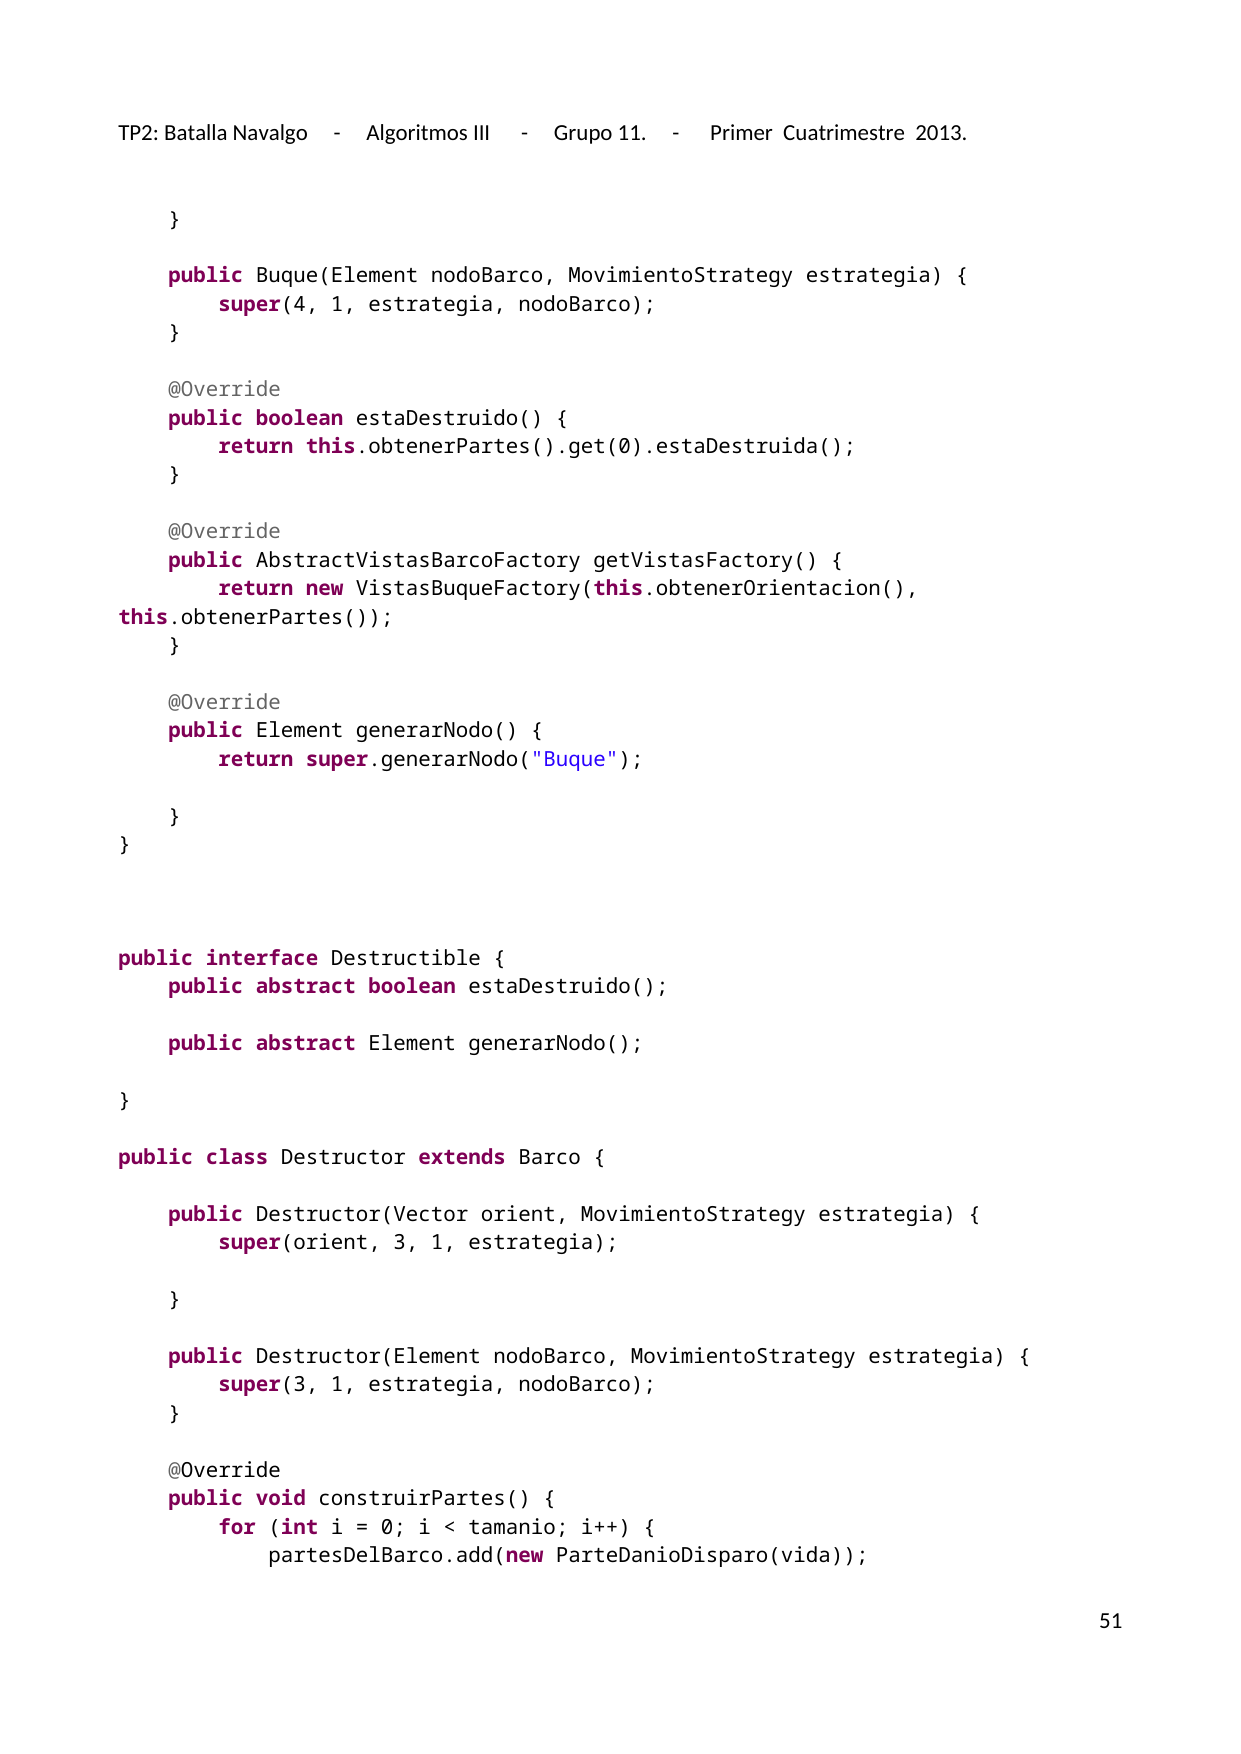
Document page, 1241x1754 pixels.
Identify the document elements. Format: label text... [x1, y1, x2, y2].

text } [118, 1085, 1122, 1114]
text @Override [118, 687, 1122, 716]
text partesDelBarco.add(new ParteDanioDisparo(vida)); [118, 1540, 1122, 1569]
text public abstract boolean estaDestruido(); [118, 971, 1122, 1000]
text } [118, 1398, 1122, 1426]
text public AbstractVistasBarcoFactory getVistasFactory() { [118, 545, 1122, 573]
text } [118, 204, 1122, 232]
text public interface Destructible { [118, 943, 1122, 971]
text } [118, 829, 1122, 858]
text } [118, 317, 1122, 346]
text public Element generarNodo() { [118, 716, 1122, 744]
text for (int i = 0; i < tamanio; i++) { [118, 1512, 1122, 1540]
text return new VistasBuqueFactory(this.obtenerOrientacion(), this.obtenerPartes()); [118, 573, 1122, 630]
text @Override [118, 516, 1122, 545]
text public abstract Element generarNodo(); [118, 1028, 1122, 1057]
text } [118, 801, 1122, 829]
text public boolean estaDestruido() { [118, 403, 1122, 431]
text return super.generarNodo("Buque"); [118, 744, 1122, 772]
text } [118, 630, 1122, 659]
text super(orient, 3, 1, estrategia); [118, 1227, 1122, 1256]
text super(4, 1, estrategia, nodoBarco); [118, 289, 1122, 317]
text @Override [118, 1455, 1122, 1483]
text @Override [118, 374, 1122, 403]
text public Buque(Element nodoBarco, MovimientoStrategy estrategia) { [118, 261, 1122, 289]
text public Destructor(Element nodoBarco, MovimientoStrategy estrategia) { [118, 1341, 1122, 1369]
text return this.obtenerPartes().get(0).estaDestruida(); [118, 431, 1122, 459]
text public void construirPartes() { [118, 1483, 1122, 1512]
text public class Destructor extends Barco { [118, 1142, 1122, 1171]
text } [118, 1284, 1122, 1313]
text } [118, 459, 1122, 488]
text super(3, 1, estrategia, nodoBarco); [118, 1369, 1122, 1398]
text public Destructor(Vector orient, MovimientoStrategy estrategia) { [118, 1199, 1122, 1227]
